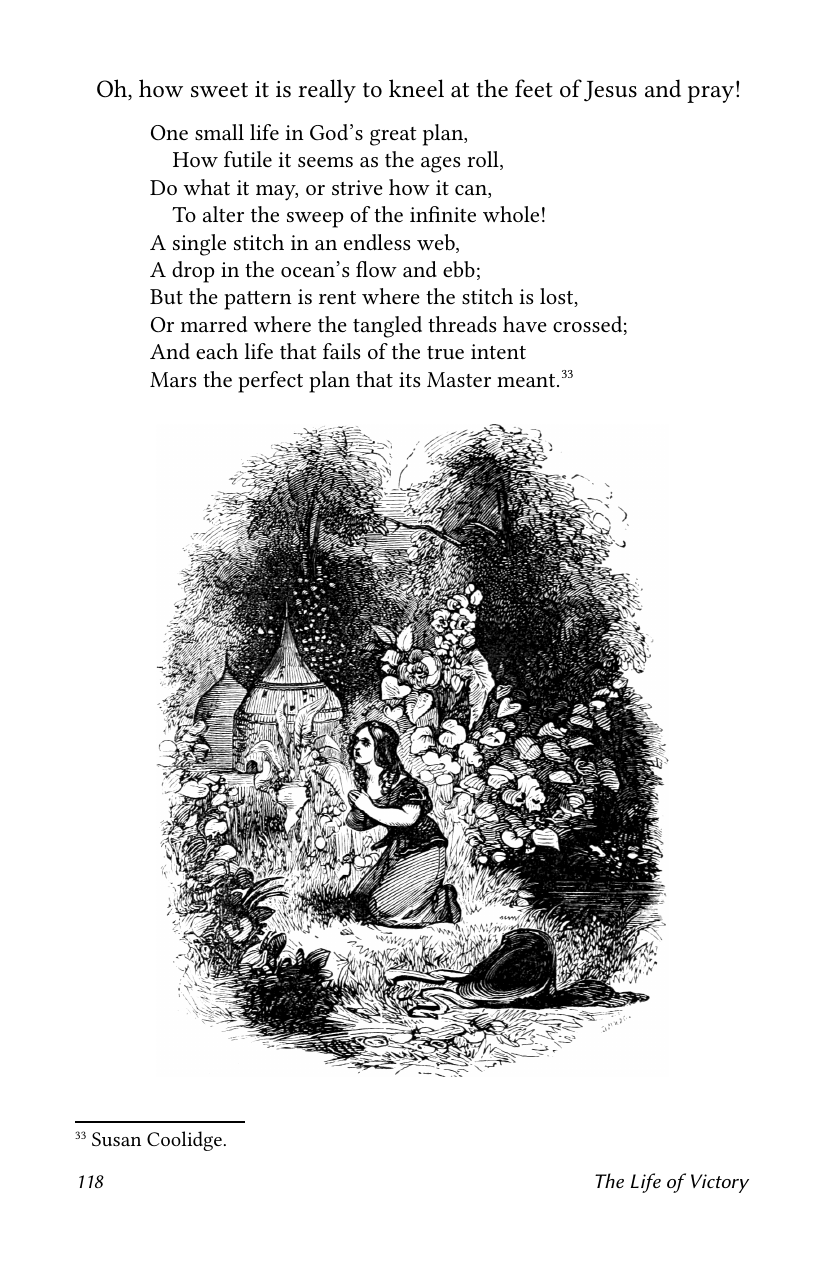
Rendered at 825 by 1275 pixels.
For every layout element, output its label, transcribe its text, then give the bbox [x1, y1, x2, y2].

text And each life that fails of the true intent [150, 339, 750, 365]
text One small life in God’s great plan, [150, 120, 750, 146]
text To alter the sweep of the infinite whole! [150, 202, 750, 228]
text Susan Coolidge. [75, 1128, 750, 1152]
text But the pattern is rent where the stitch is lost, [150, 284, 750, 310]
text Or marred where the tangled threads have crossed; [150, 312, 750, 338]
text A single stitch in an endless web, [150, 229, 750, 256]
text How futile it seems as the ages roll, [150, 147, 750, 173]
picture [156, 424, 669, 1077]
text Mars the perfect plan that its Master meant. [150, 366, 750, 393]
text A drop in the ocean’s flow and ebb; [150, 257, 750, 283]
text Oh, how sweet it is really to kneel at the feet of Jesus and pray! [75, 75, 750, 103]
text Do what it may, or strive how it can, [150, 175, 750, 201]
